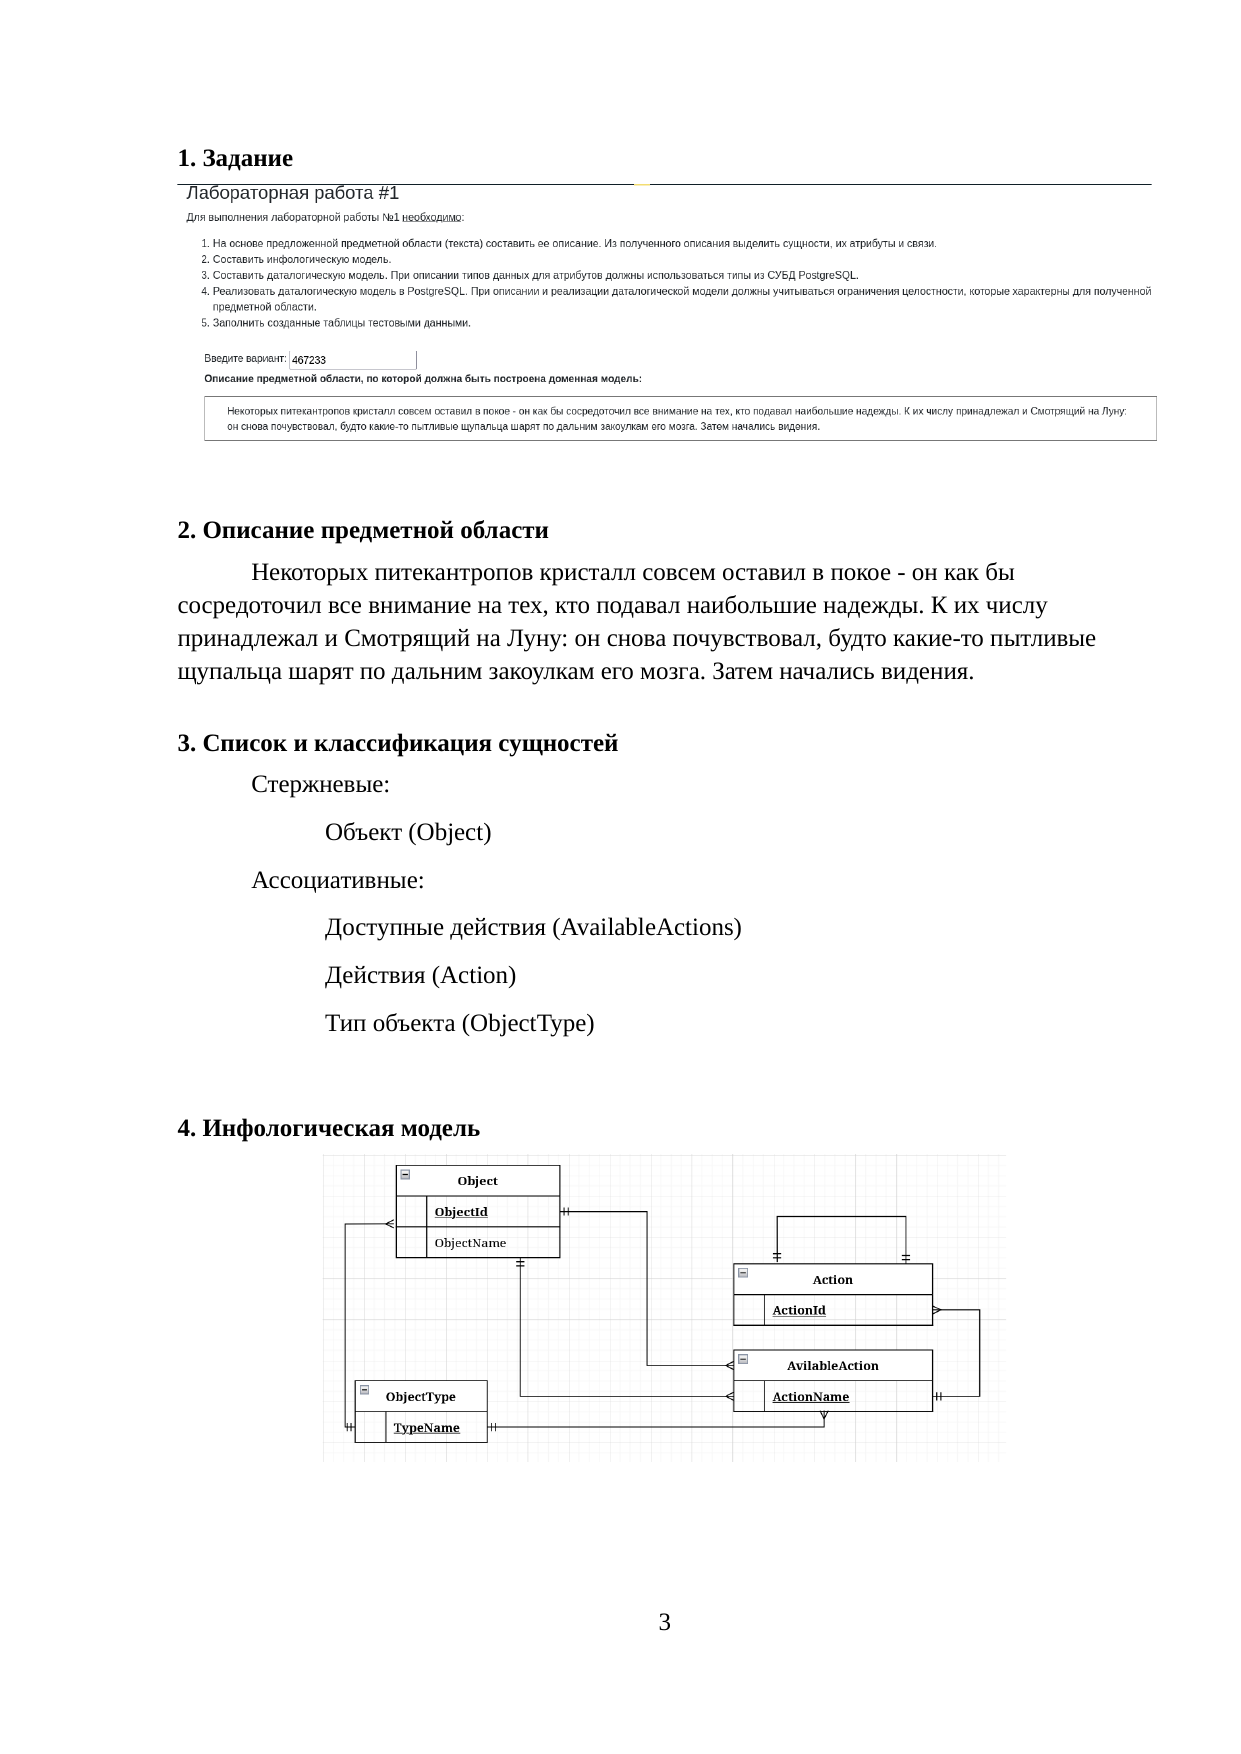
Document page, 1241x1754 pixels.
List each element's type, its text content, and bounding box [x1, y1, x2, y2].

text Действия (Action) [177, 960, 1152, 989]
picture [322, 1154, 1007, 1462]
text Доступные действия (AvailableActions) [177, 912, 1152, 941]
subtitle 3. Список и классификация сущностей [177, 728, 1152, 757]
subtitle 4. Инфологическая модель [177, 1113, 1152, 1142]
text Некоторых питекантропов кристалл совсем оставил в покое - он как бы сосредоточил все внимание на тех, кто подавал наибольшие надежды. К их числу принадлежал и Смотрящий на Луну: он снова почувствовал, будто какие-то пытливые щупальца шарят по дальним закоулкам его мозга. Затем начались видения. [177, 557, 1152, 684]
text Ассоциативные: [177, 865, 1152, 893]
picture [194, 351, 1169, 443]
picture [177, 184, 1152, 334]
subtitle 2. Описание предметной области [177, 515, 1152, 544]
text Объект (Object) [177, 817, 1152, 846]
text Стержневые: [177, 769, 1152, 798]
subtitle 1. Задание [177, 143, 1152, 172]
text Тип объекта (ObjectType) [177, 1008, 1152, 1069]
